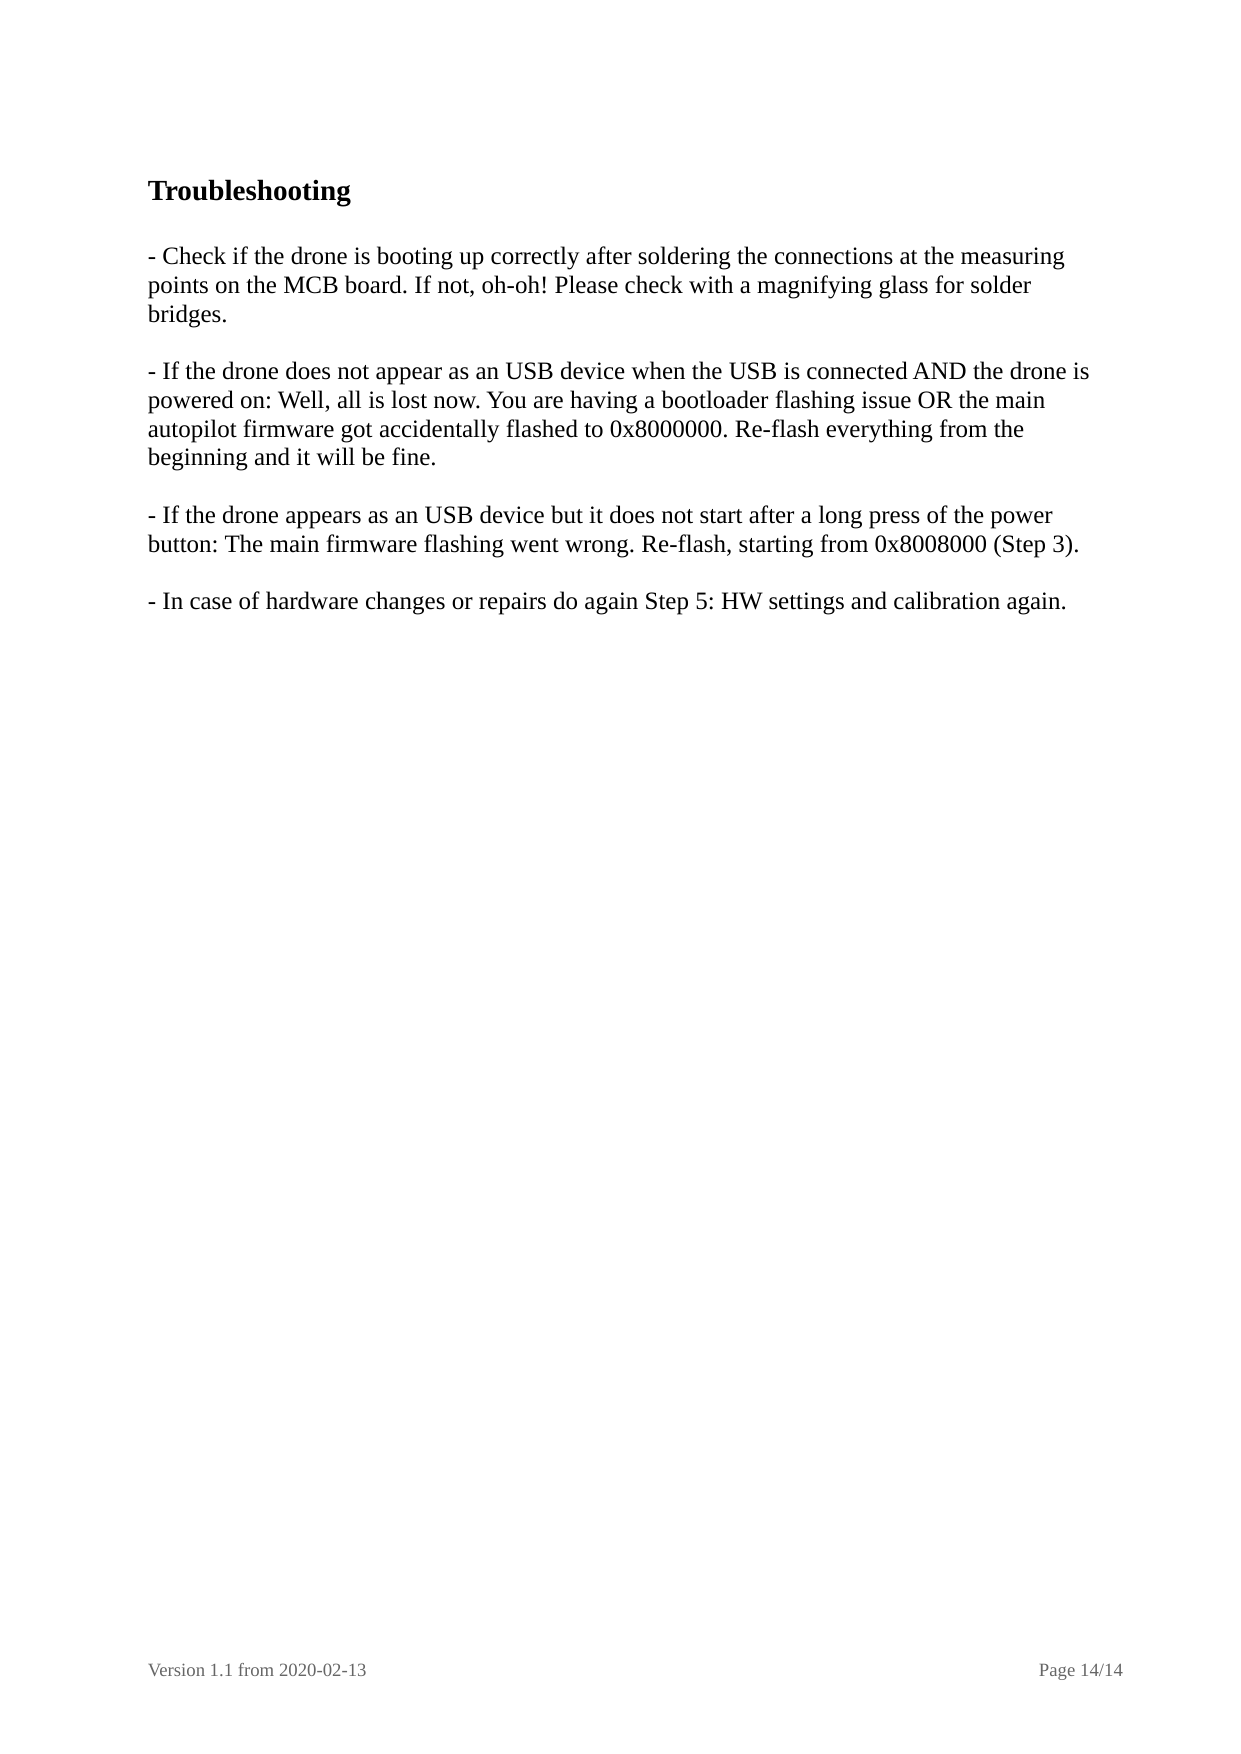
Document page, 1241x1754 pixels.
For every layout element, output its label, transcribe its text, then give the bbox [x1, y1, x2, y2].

subtitle Troubleshooting [148, 173, 1093, 206]
text - If the drone does not appear as an USB device when the USB is connected AND the drone is powered on: Well, all is lost now. You are having a bootloader flashing issue OR the main autopilot firmware got accidentally flashed to 0x8000000. Re-flash everything from the beginning and it will be fine. [148, 356, 1093, 471]
text - Check if the drone is booting up correctly after soldering the connections at the measuring points on the MCB board. If not, oh-oh! Please check with a magnifying glass for solder bridges. [148, 241, 1093, 327]
text - In case of hardware changes or repairs do again Step 5: HW settings and calibration again. [148, 586, 1093, 615]
text - If the drone appears as an USB device but it does not start after a long press of the power button: The main firmware flashing went wrong. Re-flash, starting from 0x8008000 (Step 3). [148, 500, 1093, 557]
